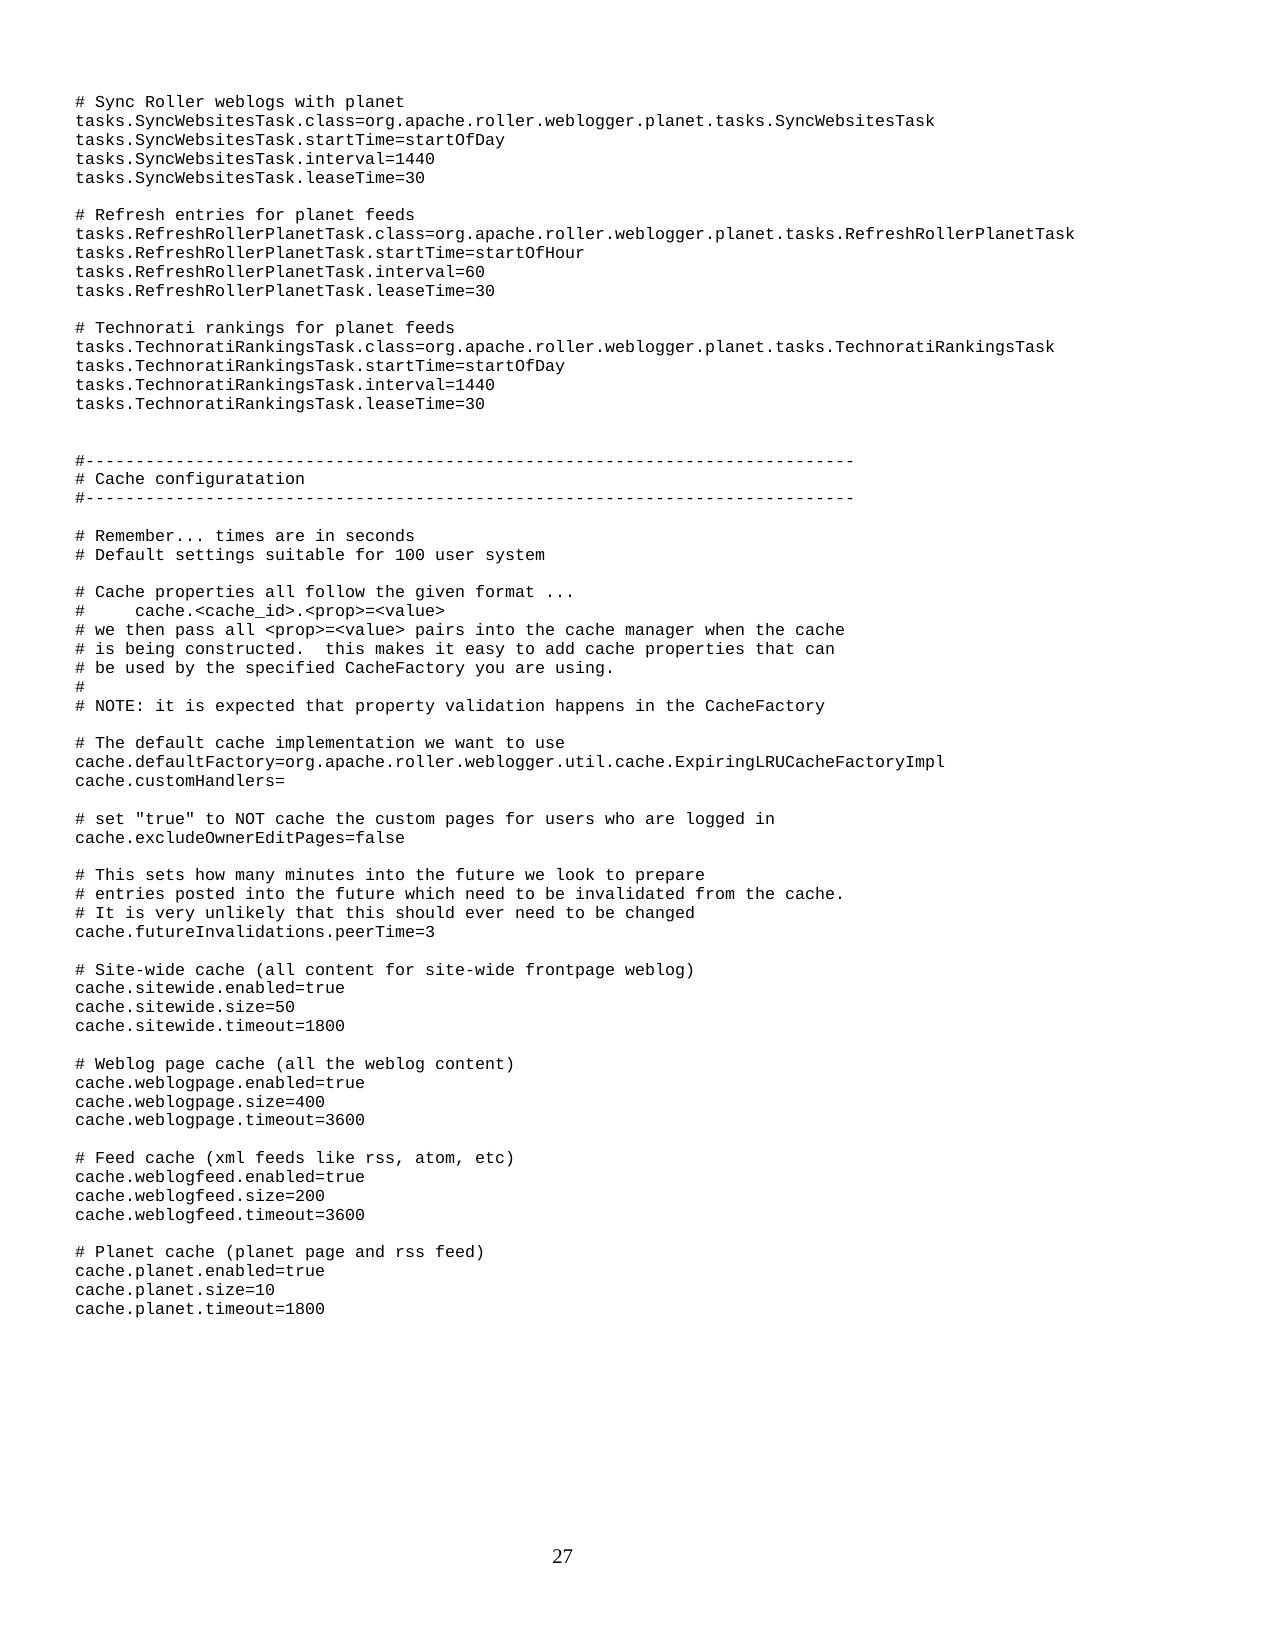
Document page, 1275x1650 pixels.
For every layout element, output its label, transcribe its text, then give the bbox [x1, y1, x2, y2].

text # Feed cache (xml feeds like rss, atom, etc) [75, 1150, 1200, 1168]
text tasks.TechnoratiRankingsTask.startTime=startOfDay [75, 358, 1200, 377]
text cache.weblogpage.timeout=3600 [75, 1112, 1200, 1131]
text # Technorati rankings for planet feeds [75, 320, 1200, 339]
text tasks.SyncWebsitesTask.class=org.apache.roller.weblogger.planet.tasks.SyncWebsitesTask [75, 113, 1200, 132]
text tasks.TechnoratiRankingsTask.interval=1440 [75, 377, 1200, 396]
text cache.planet.enabled=true [75, 1263, 1200, 1282]
text tasks.TechnoratiRankingsTask.class=org.apache.roller.weblogger.planet.tasks.TechnoratiRankingsTask [75, 339, 1200, 358]
text # cache.<cache_id>.<prop>=<value> [75, 603, 1200, 622]
text #----------------------------------------------------------------------------- [75, 490, 1200, 509]
text tasks.RefreshRollerPlanetTask.leaseTime=30 [75, 282, 1200, 301]
text cache.planet.size=10 [75, 1282, 1200, 1301]
text cache.defaultFactory=org.apache.roller.weblogger.util.cache.ExpiringLRUCacheFactoryImpl [75, 754, 1200, 773]
text # Remember... times are in seconds [75, 527, 1200, 546]
text tasks.SyncWebsitesTask.interval=1440 [75, 150, 1200, 169]
text # Weblog page cache (all the weblog content) [75, 1055, 1200, 1074]
text cache.sitewide.timeout=1800 [75, 1018, 1200, 1037]
text tasks.SyncWebsitesTask.leaseTime=30 [75, 169, 1200, 188]
text cache.excludeOwnerEditPages=false [75, 829, 1200, 848]
text cache.sitewide.enabled=true [75, 980, 1200, 999]
text cache.weblogpage.enabled=true [75, 1074, 1200, 1093]
text tasks.SyncWebsitesTask.startTime=startOfDay [75, 132, 1200, 150]
text # Cache configuratation [75, 471, 1200, 490]
text tasks.RefreshRollerPlanetTask.interval=60 [75, 263, 1200, 282]
text # entries posted into the future which need to be invalidated from the cache. [75, 886, 1200, 904]
text tasks.TechnoratiRankingsTask.leaseTime=30 [75, 396, 1200, 414]
text cache.weblogfeed.size=200 [75, 1187, 1200, 1206]
text # is being constructed. this makes it easy to add cache properties that can [75, 641, 1200, 659]
text # set "true" to NOT cache the custom pages for users who are logged in [75, 810, 1200, 829]
text # Sync Roller weblogs with planet [75, 94, 1200, 113]
text # The default cache implementation we want to use [75, 735, 1200, 754]
text cache.weblogfeed.enabled=true [75, 1168, 1200, 1187]
text #----------------------------------------------------------------------------- [75, 452, 1200, 471]
text cache.weblogfeed.timeout=3600 [75, 1206, 1200, 1225]
text # be used by the specified CacheFactory you are using. [75, 659, 1200, 678]
text cache.planet.timeout=1800 [75, 1301, 1200, 1319]
text cache.sitewide.size=50 [75, 999, 1200, 1018]
text cache.futureInvalidations.peerTime=3 [75, 923, 1200, 942]
text # This sets how many minutes into the future we look to prepare [75, 867, 1200, 886]
text # Cache properties all follow the given format ... [75, 584, 1200, 603]
text tasks.RefreshRollerPlanetTask.startTime=startOfHour [75, 245, 1200, 263]
text # Default settings suitable for 100 user system [75, 546, 1200, 565]
text # NOTE: it is expected that property validation happens in the CacheFactory [75, 697, 1200, 716]
text # Refresh entries for planet feeds [75, 207, 1200, 226]
text cache.customHandlers= [75, 773, 1200, 791]
text tasks.RefreshRollerPlanetTask.class=org.apache.roller.weblogger.planet.tasks.RefreshRollerPlanetTask [75, 226, 1200, 245]
text # Site-wide cache (all content for site-wide frontpage weblog) [75, 961, 1200, 980]
text # we then pass all <prop>=<value> pairs into the cache manager when the cache [75, 622, 1200, 641]
text # [75, 678, 1200, 697]
text # Planet cache (planet page and rss feed) [75, 1244, 1200, 1263]
text cache.weblogpage.size=400 [75, 1093, 1200, 1112]
text # It is very unlikely that this should ever need to be changed [75, 904, 1200, 923]
